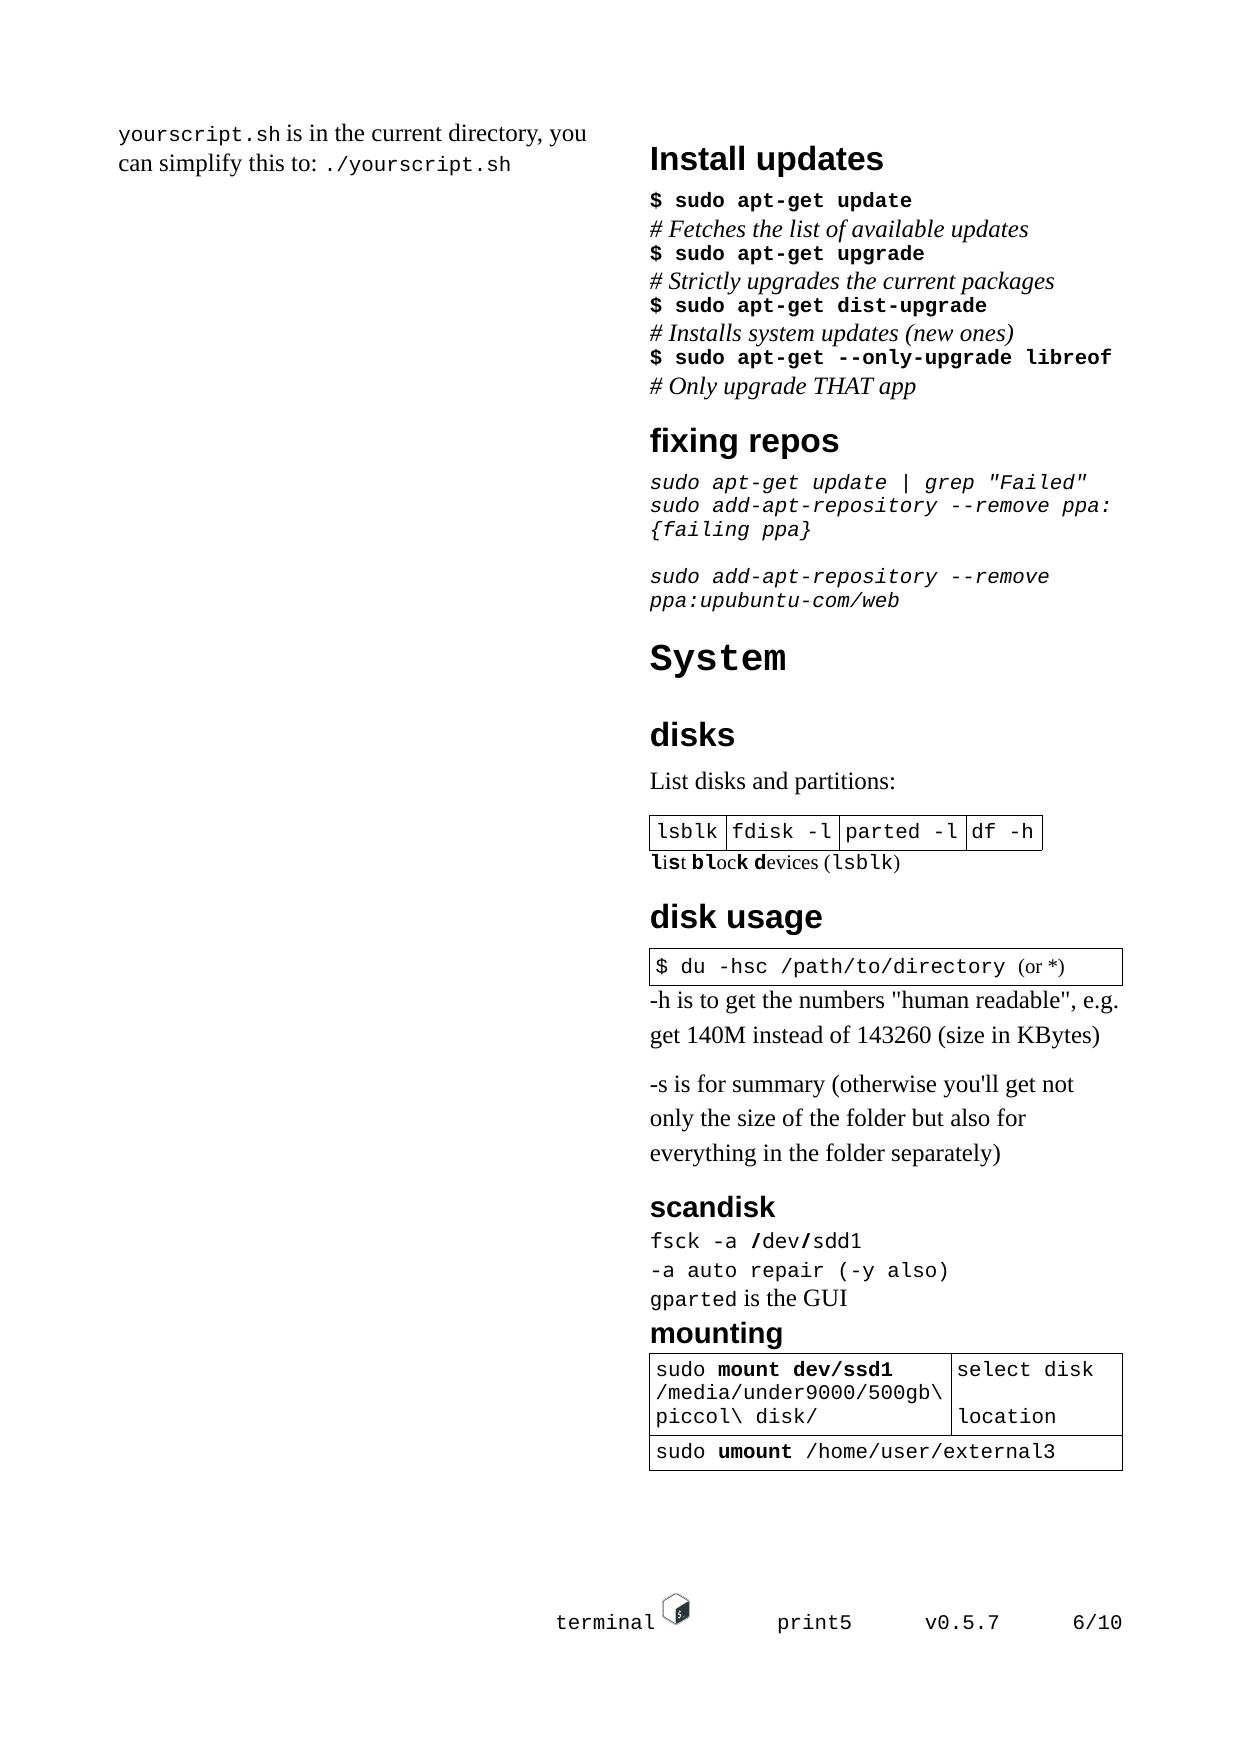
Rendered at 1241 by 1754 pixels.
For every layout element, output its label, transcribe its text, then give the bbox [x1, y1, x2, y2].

table_cell sudo umount /home/user/external3 [650, 1436, 1122, 1470]
text yourscript.sh is in the current directory, you can simplify this to: ./yourscript.sh [118, 118, 591, 177]
text # Strictly upgrades the current packages [649, 266, 1122, 295]
table_header fdisk -l [727, 816, 839, 850]
table_header sudo mount dev/ssd1 /media/under9000/500gb\ piccol\ disk/ [650, 1354, 951, 1435]
subtitle Install updates [649, 139, 1122, 178]
subtitle mounting [649, 1316, 1122, 1350]
text -s is for summary (otherwise you'll get not only the size of the folder but also for everything in the folder separately) [649, 1069, 1122, 1167]
text list block devices (lsblk) [649, 850, 1122, 876]
subtitle fixing repos [649, 421, 1122, 459]
picture [655, 1588, 697, 1630]
text sudo add-apt-repository --remove ppa:upubuntu-com/web [649, 566, 1122, 613]
subtitle disk usage [649, 897, 1122, 936]
subtitle disks [649, 715, 1122, 753]
text $ sudo apt-get upgrade [649, 242, 1122, 266]
text fsck -a /dev/sdd1 [649, 1227, 1122, 1255]
text -a auto repair (-y also) [649, 1255, 1122, 1283]
table_header parted -l [840, 816, 966, 850]
text gparted is the GUI [649, 1283, 1122, 1313]
text $ sudo apt-get update [649, 190, 1122, 214]
subtitle scandisk [649, 1190, 1122, 1224]
table_header df -h [967, 816, 1042, 850]
text $ sudo apt-get dist-upgrade [649, 295, 1122, 318]
table_header lsblk [650, 816, 726, 850]
table_header $ du -hsc /path/to/directory (or *) [650, 949, 1122, 985]
text -h is to get the numbers "human readable", e.g. get 140M instead of 143260 (size in KBytes) [649, 986, 1122, 1049]
text $ sudo apt-get --only-upgrade libreof [649, 347, 1122, 371]
text List disks and partitions: [649, 766, 1122, 795]
text # Only upgrade THAT app [649, 371, 1122, 400]
text sudo apt-get update | grep "Failed" [649, 472, 1122, 495]
text # Fetches the list of available updates [649, 214, 1122, 242]
table_header select disk location [952, 1354, 1122, 1435]
subtitle System [649, 638, 1122, 681]
text sudo add-apt-repository --remove ppa:{failing ppa} [649, 495, 1122, 543]
text # Installs system updates (new ones) [649, 318, 1122, 347]
